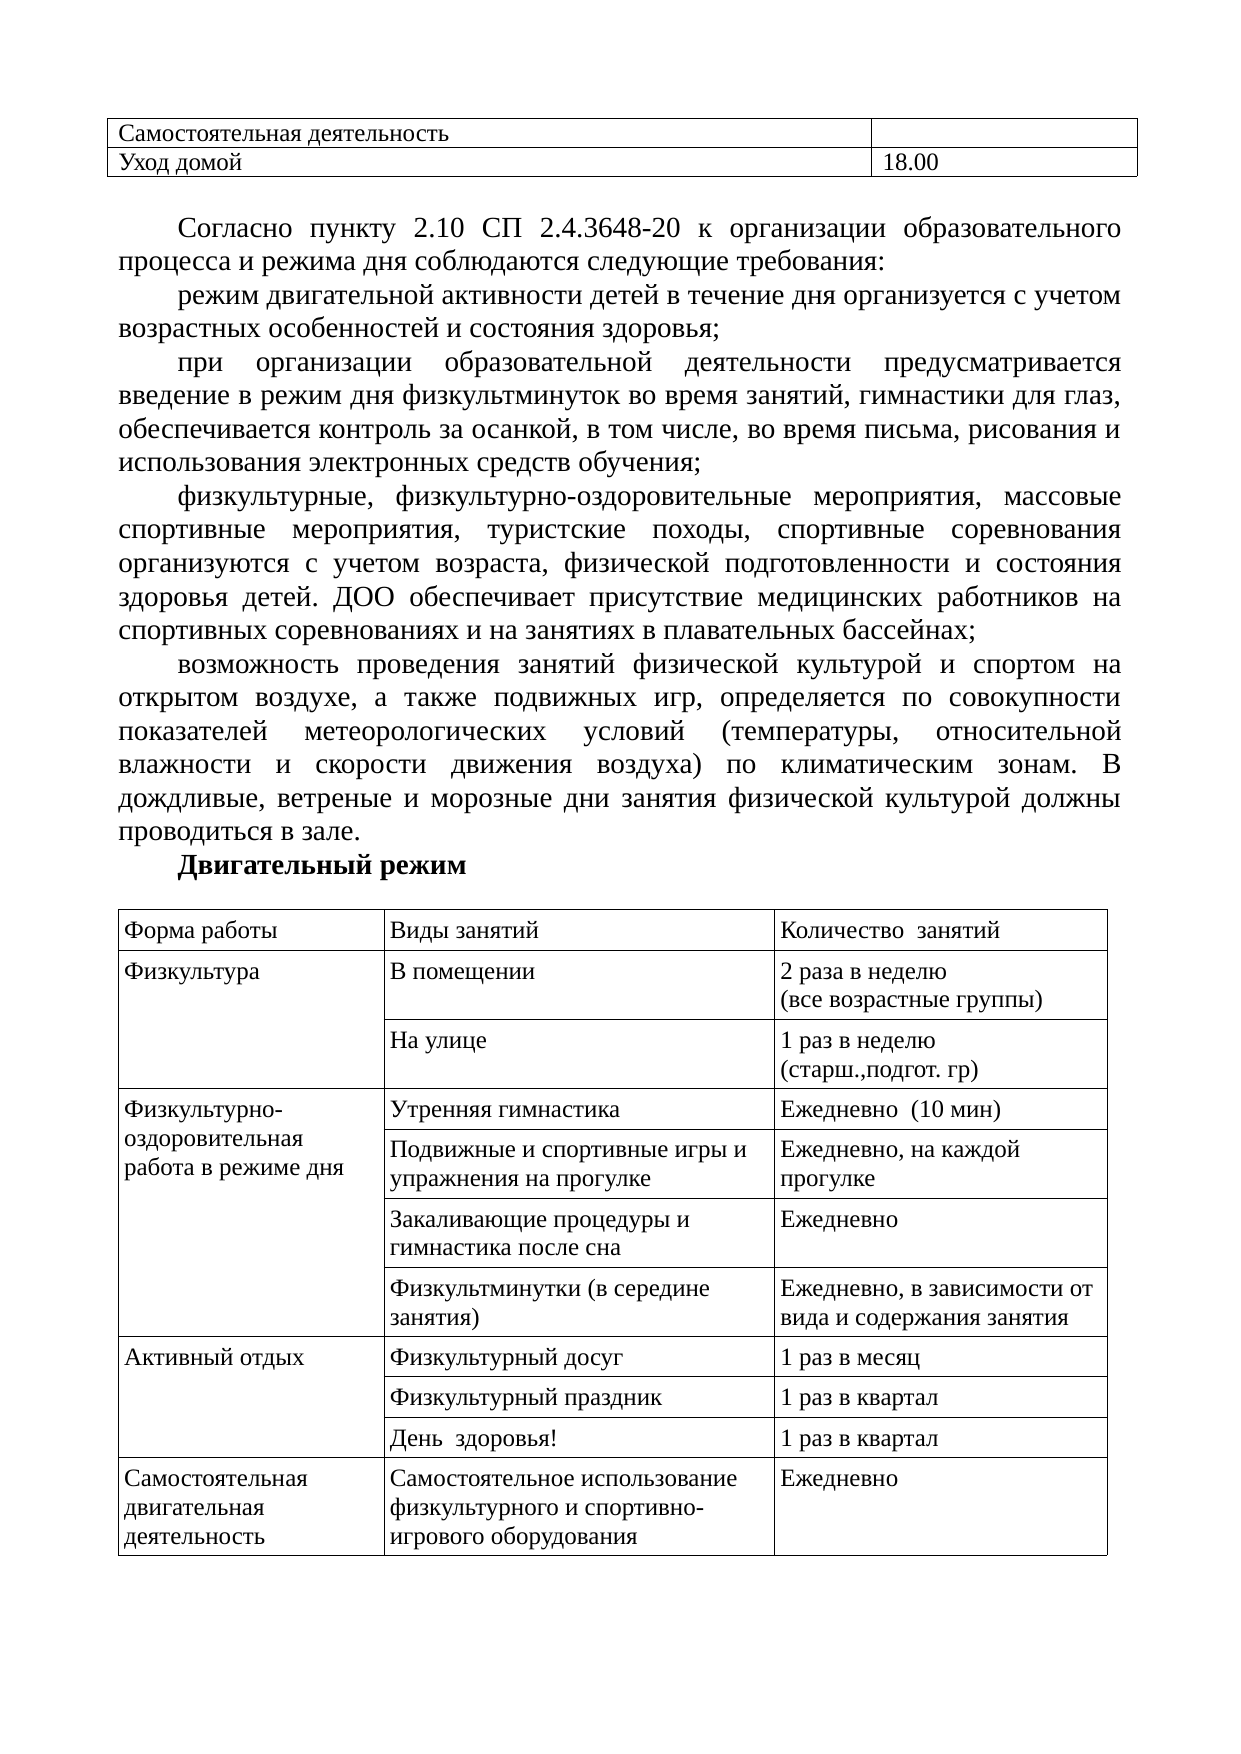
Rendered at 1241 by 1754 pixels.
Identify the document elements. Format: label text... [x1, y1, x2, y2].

table_cell 1 раз в квартал [775, 1418, 1107, 1457]
table_cell Самостоятельная деятельность [108, 119, 871, 147]
table_cell Ежедневно [775, 1458, 1107, 1555]
table_cell Самостоятельное использование физкультурного и спортивно-игрового оборудования [385, 1458, 774, 1555]
table_cell 18.00 [872, 148, 1137, 176]
table_cell Ежедневно [775, 1199, 1107, 1267]
table_cell День здоровья! [385, 1418, 774, 1457]
table_cell Ежедневно (10 мин) [775, 1089, 1107, 1128]
table_cell Уход домой [108, 148, 871, 176]
table_cell Самостоятельная двигательная деятельность [119, 1458, 384, 1555]
table_header Виды занятий [385, 910, 774, 950]
table_cell 1 раз в неделю (старш.,подгот. гр) [775, 1020, 1107, 1088]
table_cell Физкультминутки (в середине занятия) [385, 1268, 774, 1336]
table_cell 1 раз в месяц [775, 1337, 1107, 1376]
table_cell Физкультурный досуг [385, 1337, 774, 1376]
table_cell Закаливающие процедуры и гимнастика после сна [385, 1199, 774, 1267]
table_cell Ежедневно, на каждой прогулке [775, 1130, 1107, 1198]
table_cell 1 раз в квартал [775, 1377, 1107, 1417]
table_cell Утренняя гимнастика [385, 1089, 774, 1128]
table_cell Физкультура [119, 951, 384, 1088]
table_cell В помещении [385, 951, 774, 1019]
table_header Форма работы [119, 910, 384, 950]
table_cell Активный отдых [119, 1337, 384, 1457]
table_cell Ежедневно, в зависимости от вида и содержания занятия [775, 1268, 1107, 1336]
text режим двигательной активности детей в течение дня организуется с учетом возрастных особенностей и состояния здоровья; [118, 277, 1122, 344]
table_cell Подвижные и спортивные игры и упражнения на прогулке [385, 1130, 774, 1198]
text физкультурные, физкультурно-оздоровительные мероприятия, массовые спортивные мероприятия, туристские походы, спортивные соревнования организуются с учетом возраста, физической подготовленности и состояния здоровья детей. ДОО обеспечивает присутствие медицинских работников на спортивных соревнованиях и на занятиях в плавательных бассейнах; [118, 478, 1122, 646]
text возможность проведения занятий физической культурой и спортом на открытом воздухе, а также подвижных игр, определяется по совокупности показателей метеорологических условий (температуры, относительной влажности и скорости движения воздуха) по климатическим зонам. В дождливые, ветреные и морозные дни занятия физической культурой должны проводиться в зале. [118, 646, 1122, 847]
table_cell Физкультурно-оздоровительная работа в режиме дня [119, 1089, 384, 1336]
table_cell 2 раза в неделю (все возрастные группы) [775, 951, 1107, 1019]
table_header Количество занятий [775, 910, 1107, 950]
table_cell [872, 119, 1137, 147]
text при организации образовательной деятельности предусматривается введение в режим дня физкультминуток во время занятий, гимнастики для глаз, обеспечивается контроль за осанкой, в том числе, во время письма, рисования и использования электронных средств обучения; [118, 344, 1122, 478]
table_cell Физкультурный праздник [385, 1377, 774, 1417]
text Согласно пункту 2.10 СП 2.4.3648-20 к организации образовательного процесса и режима дня соблюдаются следующие требования: [118, 210, 1122, 277]
text Двигательный режим [118, 847, 1122, 881]
table_cell На улице [385, 1020, 774, 1088]
